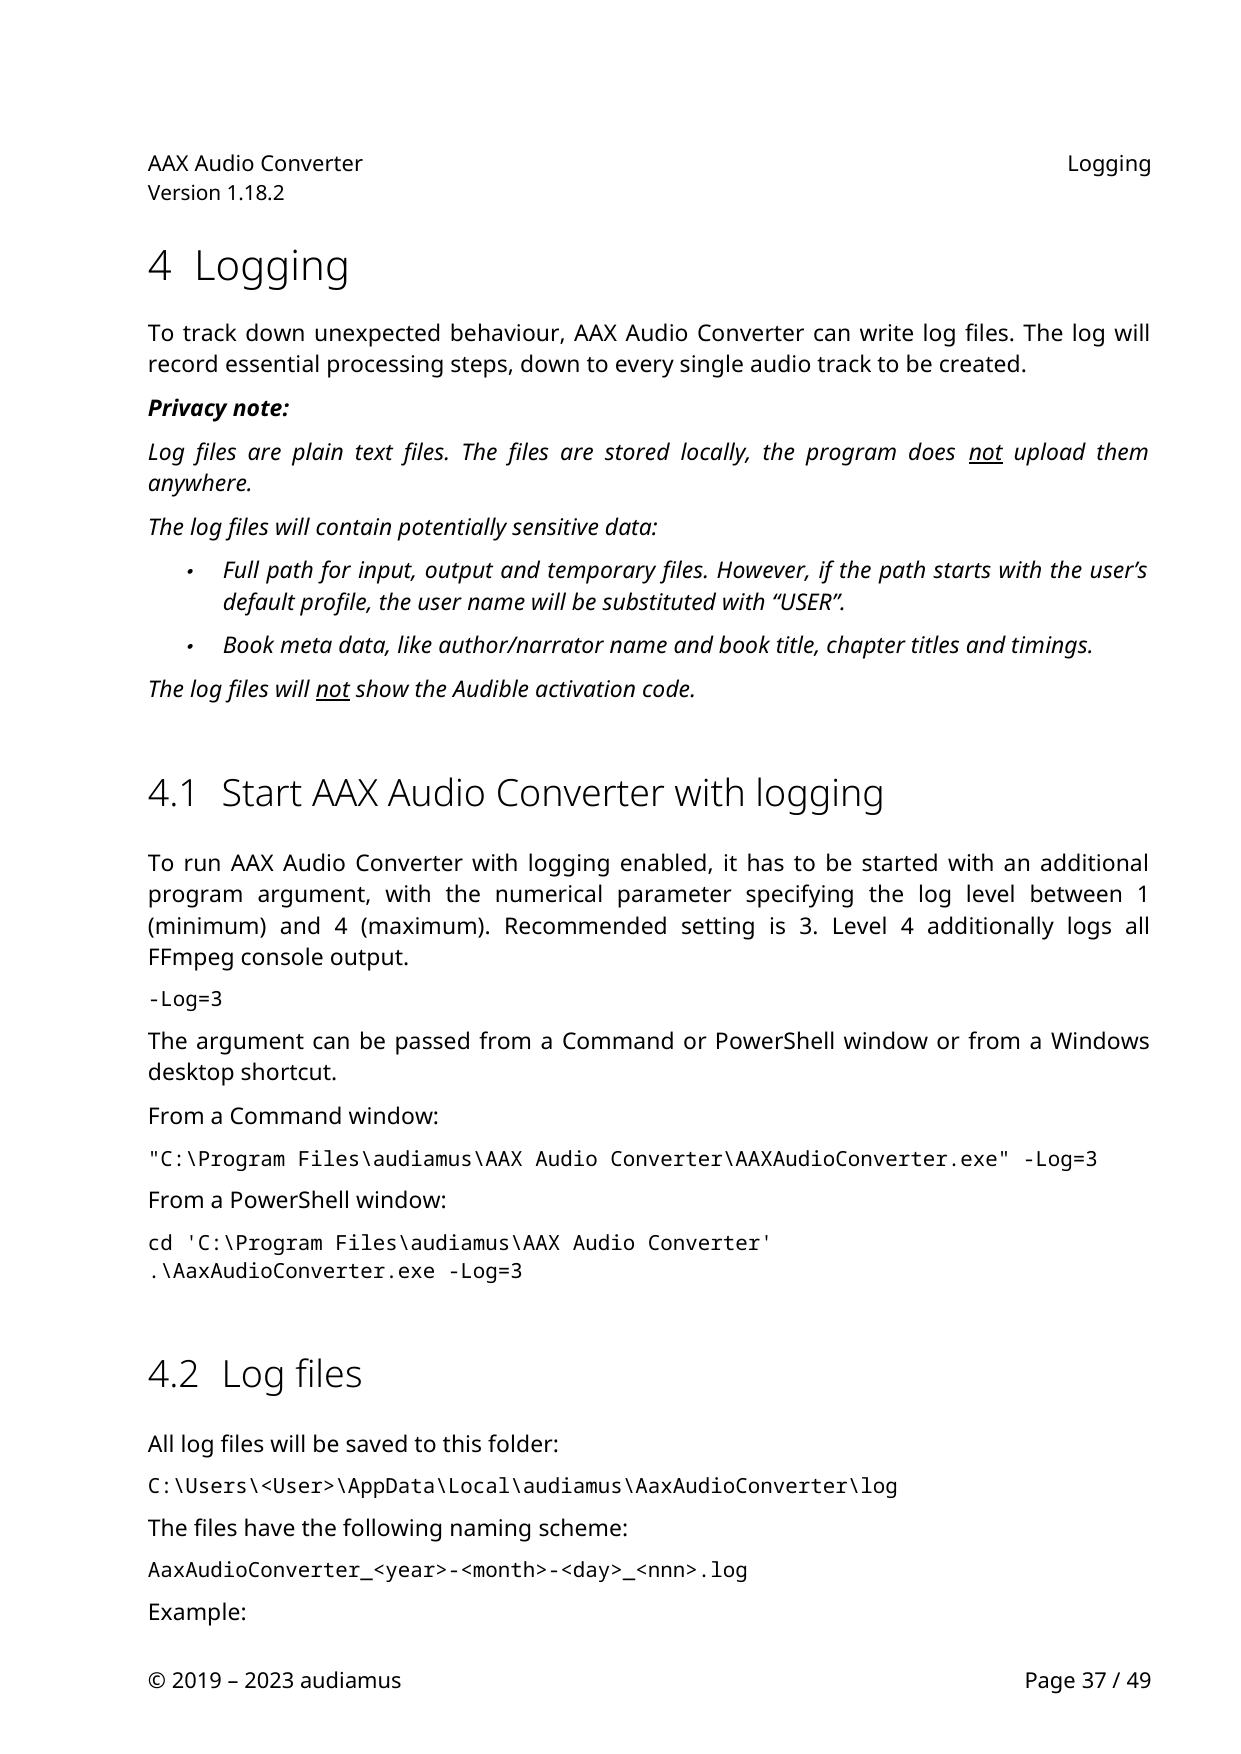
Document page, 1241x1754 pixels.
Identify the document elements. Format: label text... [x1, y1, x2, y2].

text The argument can be passed from a Command or PowerShell window or from a Windows desktop shortcut. [148, 1025, 1152, 1088]
text From a PowerShell window: [148, 1184, 1152, 1216]
subtitle Start AAX Audio Converter with logging [148, 767, 1152, 818]
text -Log=3 [148, 984, 1152, 1013]
list Full path for input, output and temporary files. However, if the path starts with the user’s default profile, the user name will be substituted with “USER”. [185, 554, 1152, 617]
text Log files are plain text files. The files are stored locally, the program does not upload them anywhere. [148, 436, 1152, 498]
text The log files will contain potentially sensitive data: [148, 511, 1152, 542]
text AaxAudioConverter_<year>-<month>-<day>_<nnn>.log [148, 1555, 1152, 1584]
list Book meta data, like author/narrator name and book title, chapter titles and timings. [185, 629, 1152, 660]
text The files have the following naming scheme: [148, 1512, 1152, 1543]
subtitle Log files [148, 1347, 1152, 1398]
subtitle Logging [148, 235, 1152, 292]
text To run AAX Audio Converter with logging enabled, it has to be started with an additional program argument, with the numerical parameter specifying the log level between 1 (minimum) and 4 (maximum). Recommended setting is 3. Level 4 additionally logs all FFmpeg console output. [148, 847, 1152, 972]
text Example: [148, 1596, 1152, 1627]
text The log files will not show the Audible activation code. [148, 673, 1152, 704]
text All log files will be saved to this folder: [148, 1427, 1152, 1459]
text To track down unexpected behaviour, AAX Audio Converter can write log files. The log will record essential processing steps, down to every single audio track to be created. [148, 317, 1152, 379]
text cd 'C:\Program Files\audiamus\AAX Audio Converter' .\AaxAudioConverter.exe -Log=3 [148, 1228, 1152, 1284]
text From a Command window: [148, 1100, 1152, 1131]
text Privacy note: [148, 392, 1152, 423]
text "C:\Program Files\audiamus\AAX Audio Converter\AAXAudioConverter.exe" -Log=3 [148, 1144, 1152, 1172]
text C:\Users\<User>\AppData\Local\audiamus\AaxAudioConverter\log [148, 1471, 1152, 1499]
